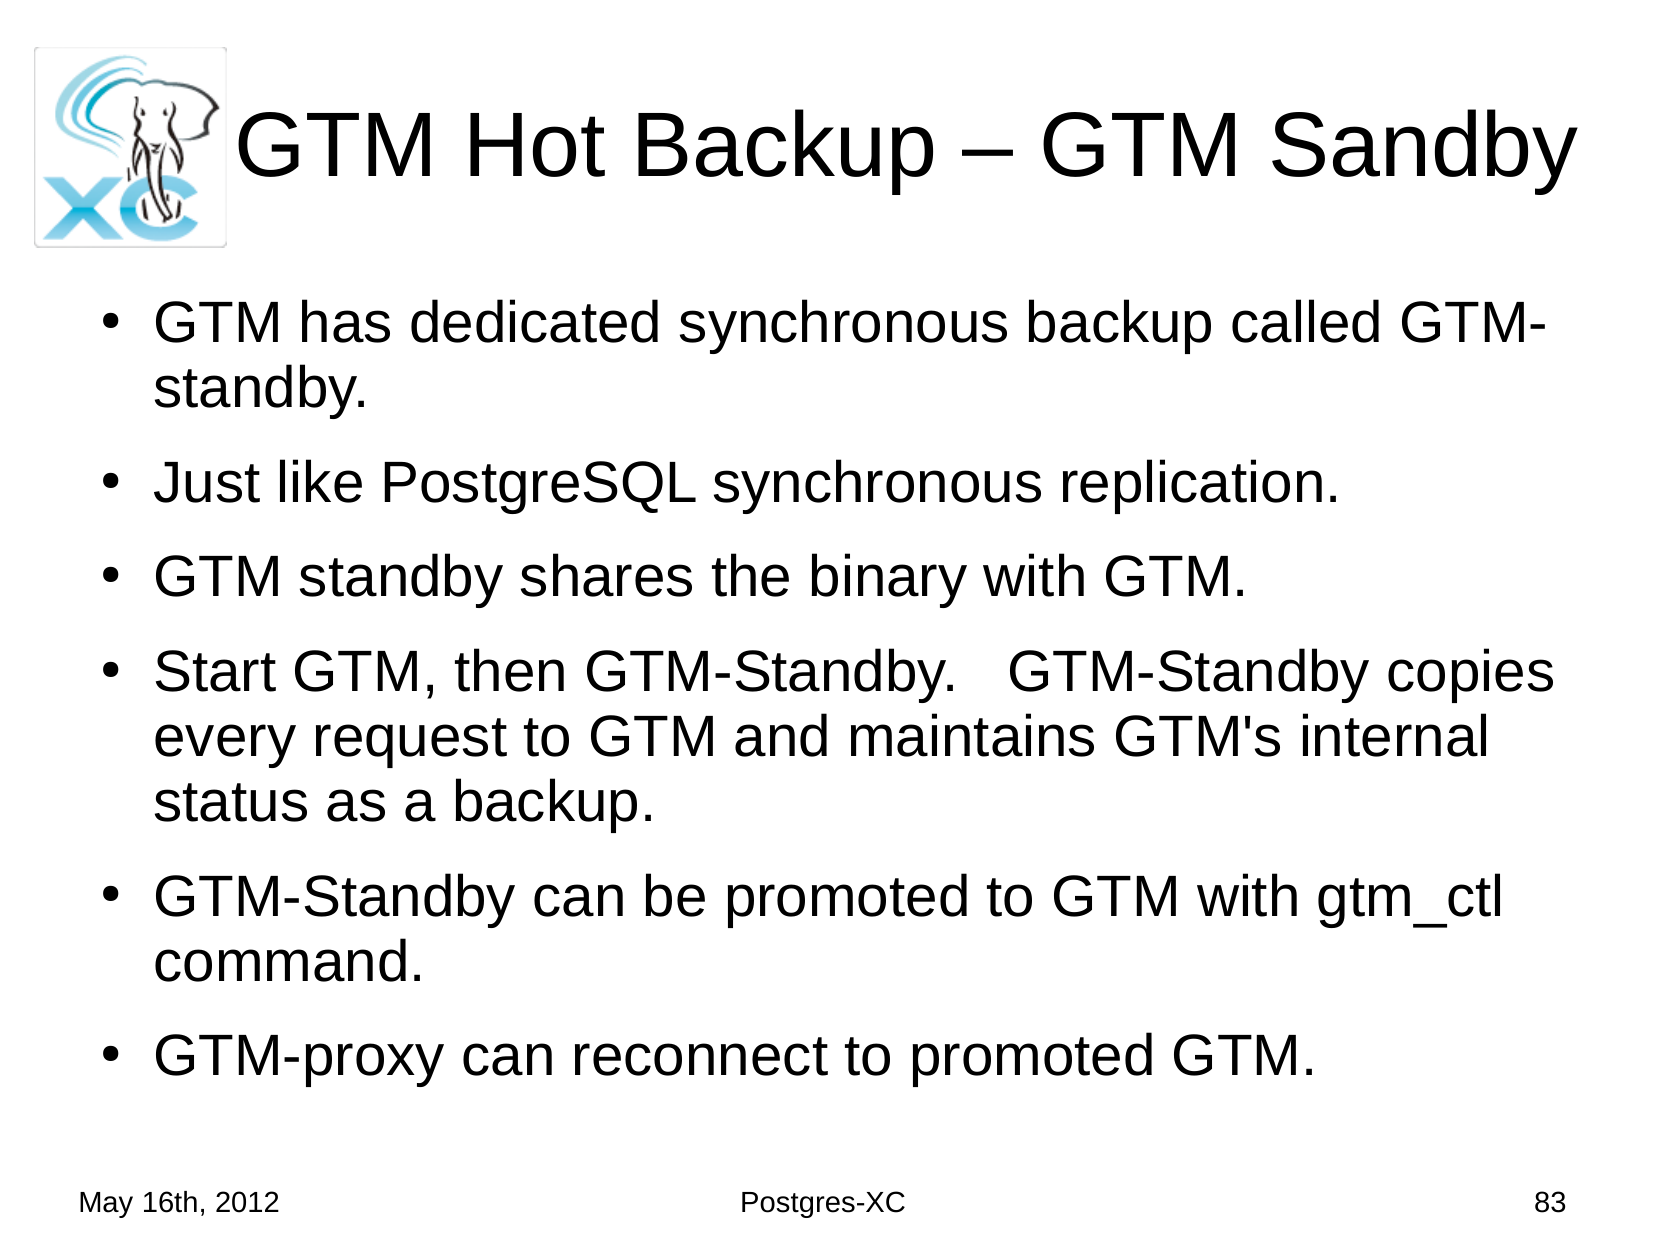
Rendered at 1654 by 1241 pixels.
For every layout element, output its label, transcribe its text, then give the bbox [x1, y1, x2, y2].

picture [34, 47, 227, 248]
list GTM has dedicated synchronous backup called GTM-standby. Just like PostgreSQL synchronous replication. GTM standby shares the binary with GTM. Start GTM, then GTM-Standby. GTM-Standby copies every request to GTM and maintains GTM's internal status as a backup. GTM-Standby can be promoted to GTM with gtm_ctl command. GTM-proxy can reconnect to promoted GTM. [82, 290, 1571, 1109]
title GTM Hot Backup – GTM Sandby [234, 40, 1599, 248]
